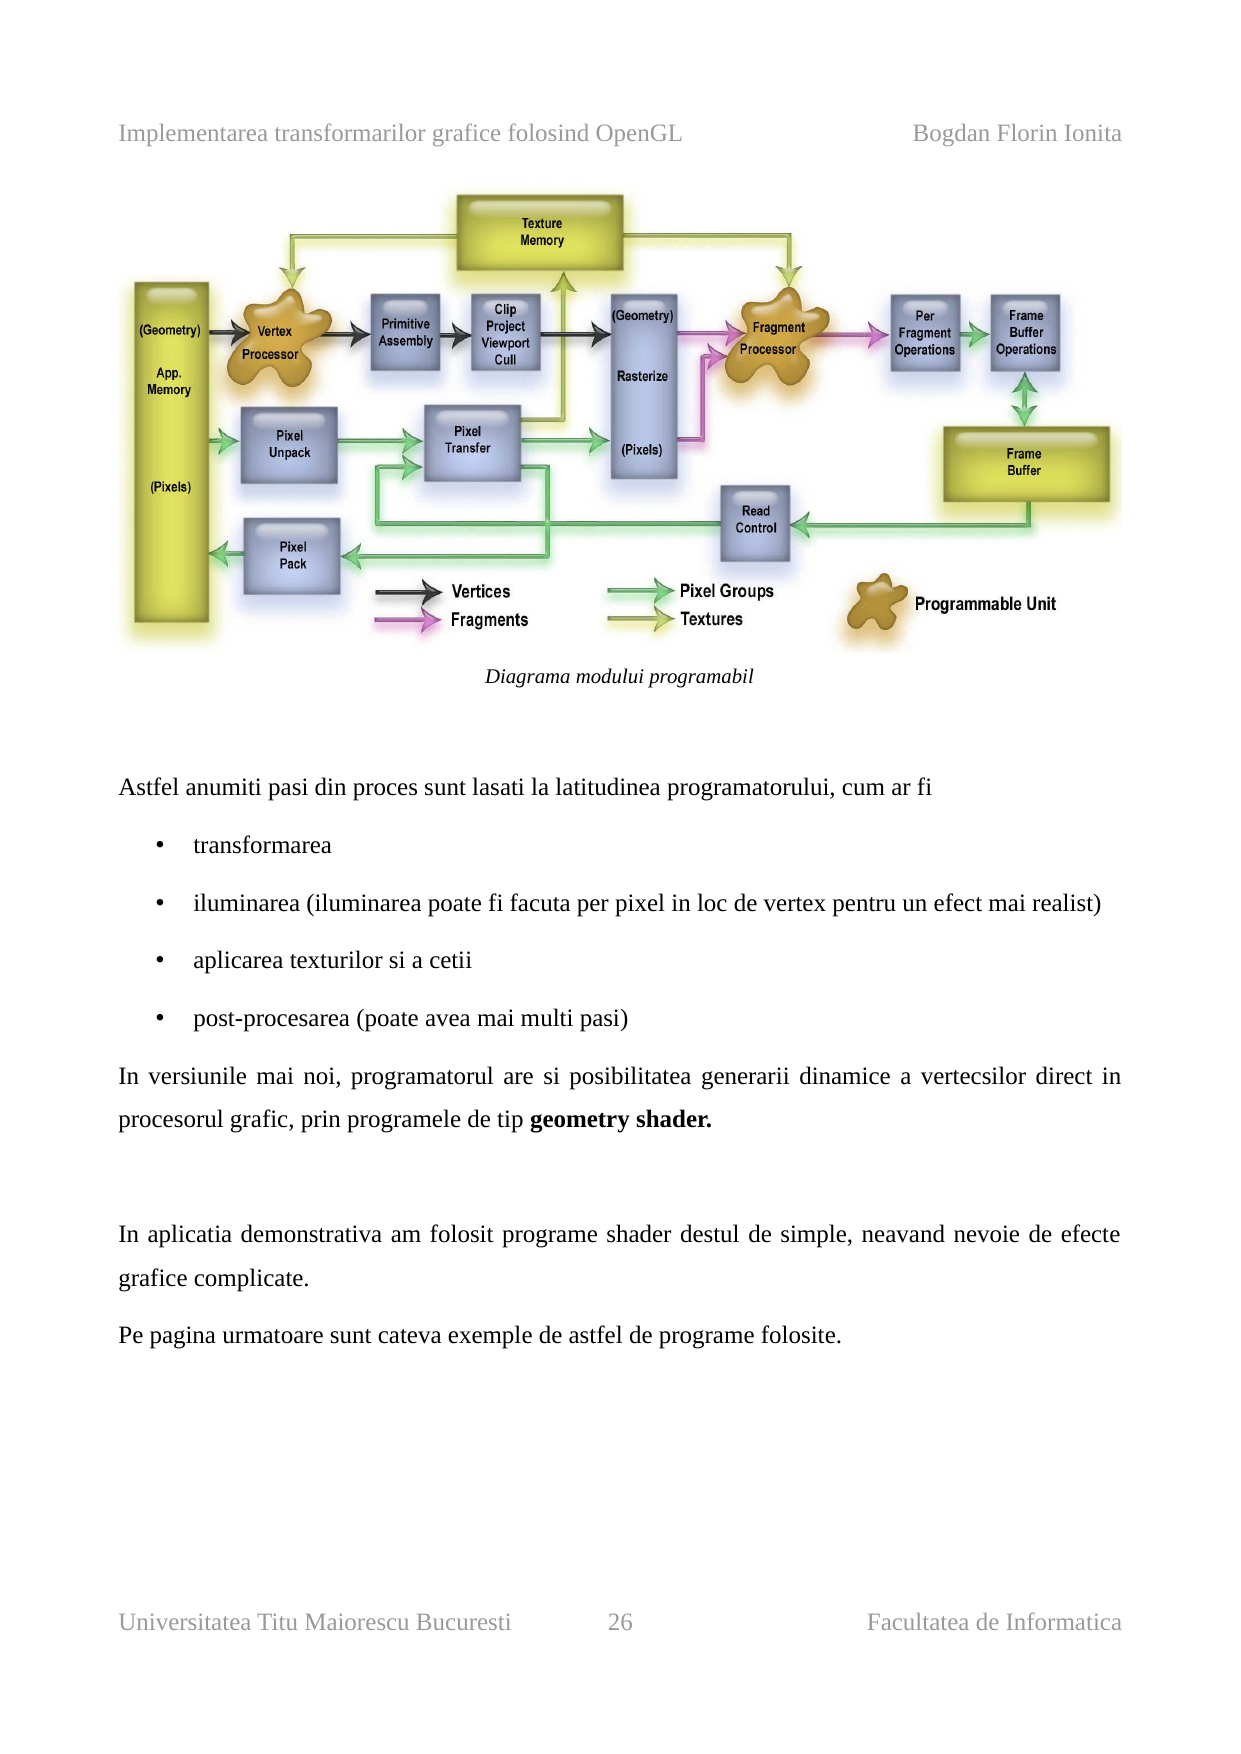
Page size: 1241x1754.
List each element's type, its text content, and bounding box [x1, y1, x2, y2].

text In aplicatia demonstrativa am folosit programe shader destul de simple, neavand nevoie de efecte grafice complicate. [118, 1219, 1122, 1291]
list iluminarea (iluminarea poate fi facuta per pixel in loc de vertex pentru un efect mai realist) [156, 888, 1122, 917]
list transformarea [156, 830, 1122, 859]
text Diagrama modului programabil [118, 653, 1122, 688]
text In versiunile mai noi, programatorul are si posibilitatea generarii dinamice a vertecsilor direct in procesorul grafic, prin programele de tip geometry shader. [118, 1061, 1122, 1133]
picture [118, 176, 1123, 653]
text Pe pagina urmatoare sunt cateva exemple de astfel de programe folosite. [118, 1320, 1122, 1349]
list post-procesarea (poate avea mai multi pasi) [156, 1003, 1122, 1032]
text Astfel anumiti pasi din proces sunt lasati la latitudinea programatorului, cum ar fi [118, 772, 1122, 801]
list aplicarea texturilor si a cetii [156, 946, 1122, 974]
